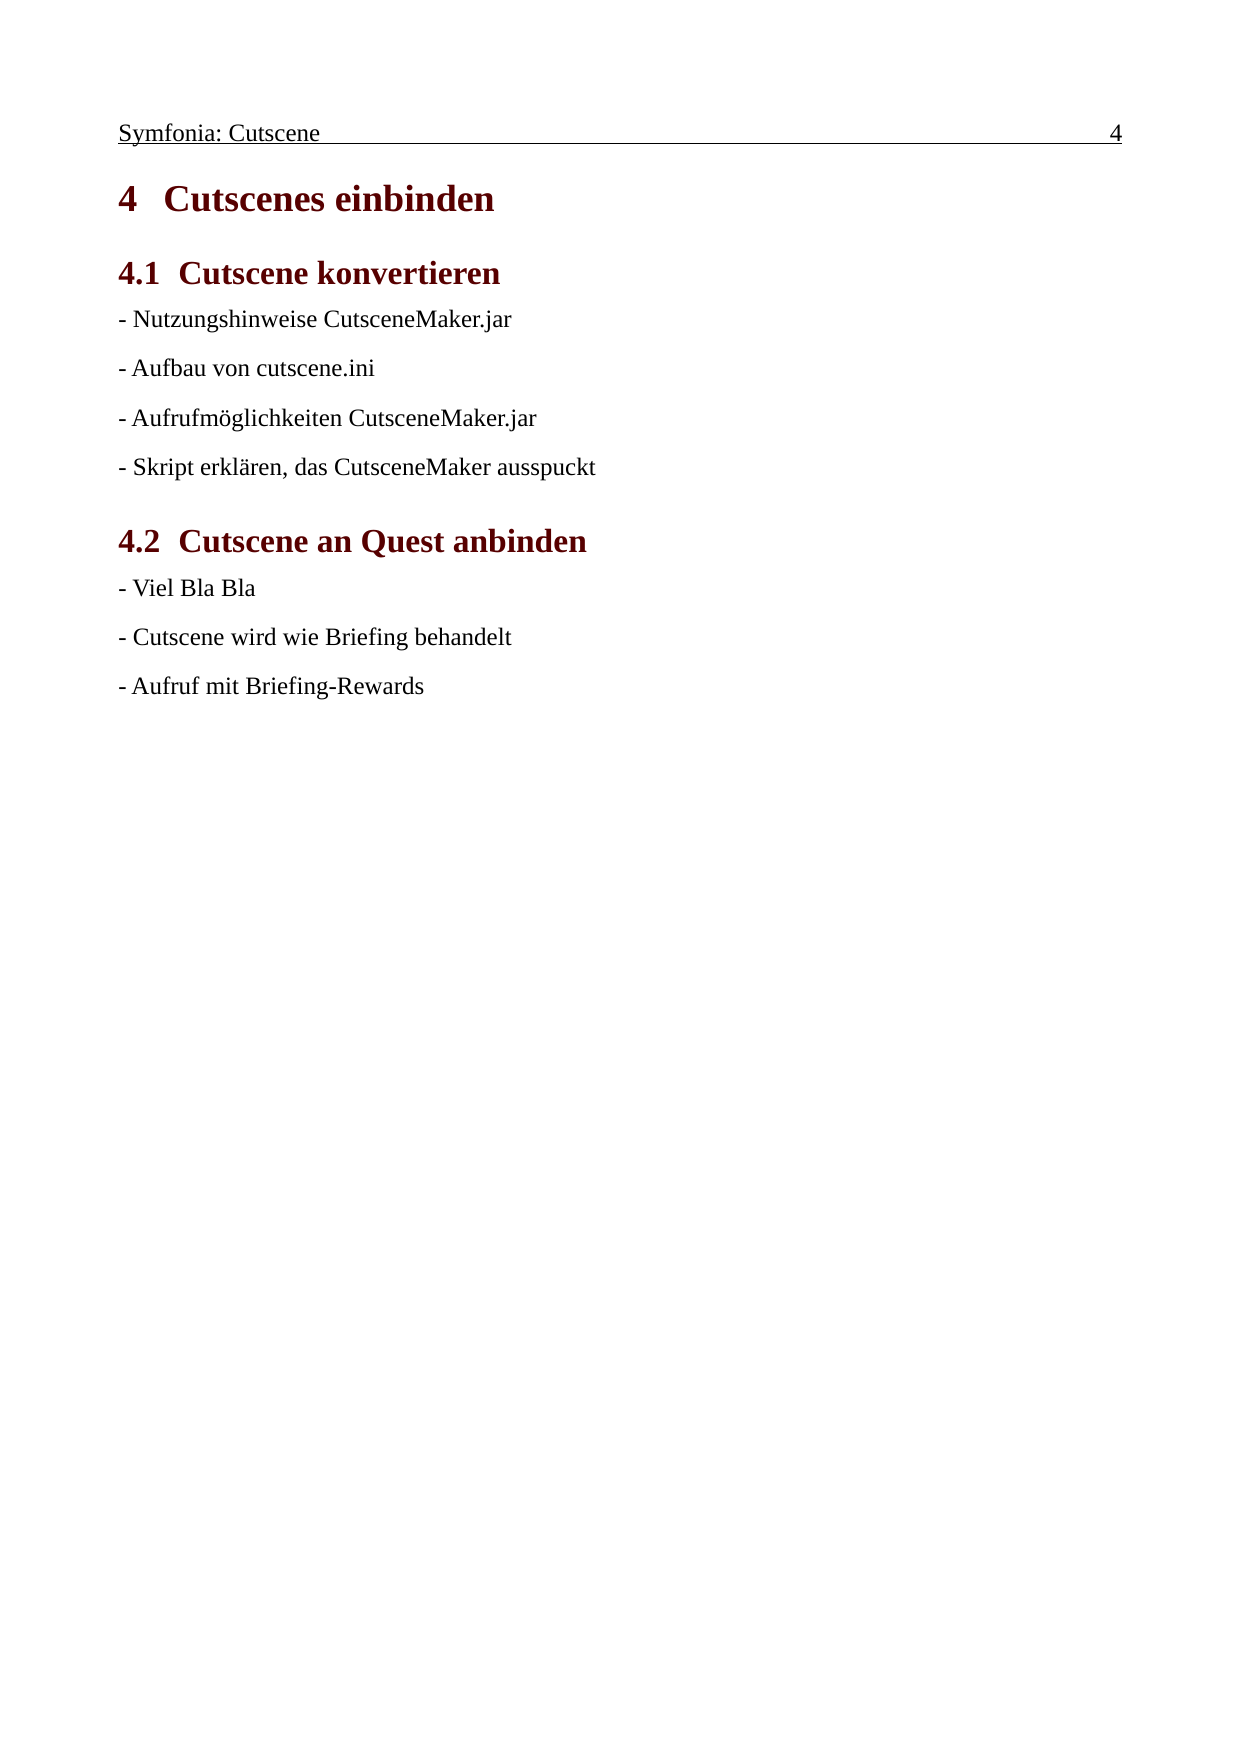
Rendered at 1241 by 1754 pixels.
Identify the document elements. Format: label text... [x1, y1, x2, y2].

text - Aufrufmöglichkeiten CutsceneMaker.jar [118, 403, 1122, 431]
subtitle Cutscene konvertieren [118, 253, 1122, 292]
text - Skript erklären, das CutsceneMaker ausspuckt [118, 452, 1122, 480]
subtitle Cutscenes einbinden [118, 176, 1122, 220]
text - Aufruf mit Briefing-Rewards [118, 671, 1122, 699]
text - Nutzungshinweise CutsceneMaker.jar [118, 304, 1122, 333]
text - Aufbau von cutscene.ini [118, 353, 1122, 382]
text - Cutscene wird wie Briefing behandelt [118, 622, 1122, 651]
text - Viel Bla Bla [118, 573, 1122, 601]
subtitle Cutscene an Quest anbinden [118, 522, 1122, 560]
